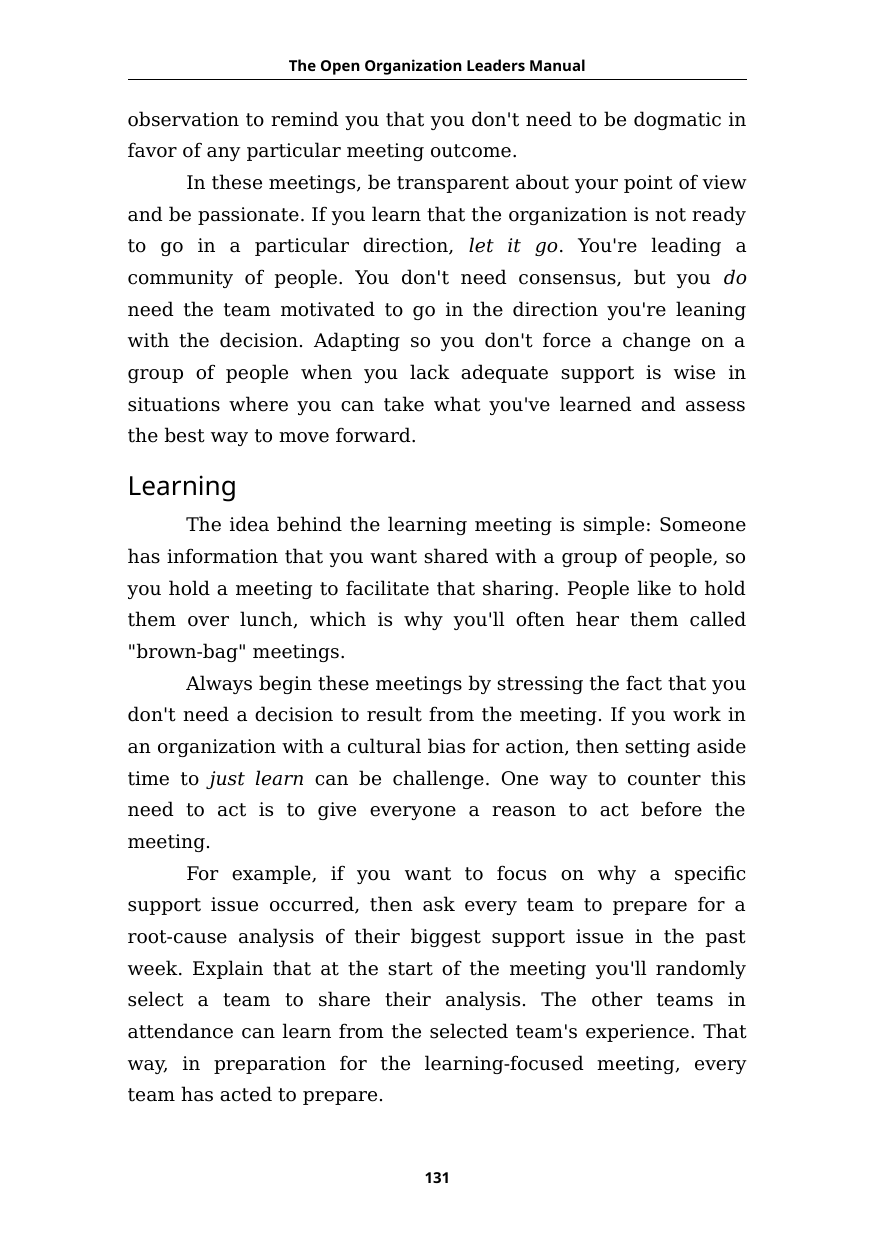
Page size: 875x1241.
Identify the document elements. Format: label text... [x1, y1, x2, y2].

text observation to remind you that you don't need to be dogmatic in favor of any particular meeting outcome. [127, 109, 747, 162]
subtitle Learning [127, 472, 747, 502]
text In these meetings, be transparent about your point of view and be passionate. If you learn that the organization is not ready to go in a particular direction, let it go. You're leading a community of people. You don't need consensus, but you do need the team motivated to go in the direction you're leaning with the decision. Adapting so you don't force a change on a group of people when you lack adequate support is wise in situations where you can take what you've learned and assess the best way to move forward. [127, 172, 747, 447]
text For example, if you want to focus on why a specific support issue occurred, then ask every team to prepare for a root-cause analysis of their biggest support issue in the past week. Explain that at the start of the meeting you'll randomly select a team to share their analysis. The other teams in attendance can learn from the selected team's experience. That way, in preparation for the learning-focused meeting, every team has acted to prepare. [127, 863, 747, 1106]
text Always begin these meetings by stressing the fact that you don't need a decision to result from the meeting. If you work in an organization with a cultural bias for action, then setting aside time to just learn can be challenge. One way to counter this need to act is to give everyone a reason to act before the meeting. [127, 673, 747, 853]
text The idea behind the learning meeting is simple: Someone has information that you want shared with a group of people, so you hold a meeting to facilitate that sharing. People like to hold them over lunch, which is why you'll often hear them called "brown-bag" meetings. [127, 514, 747, 663]
